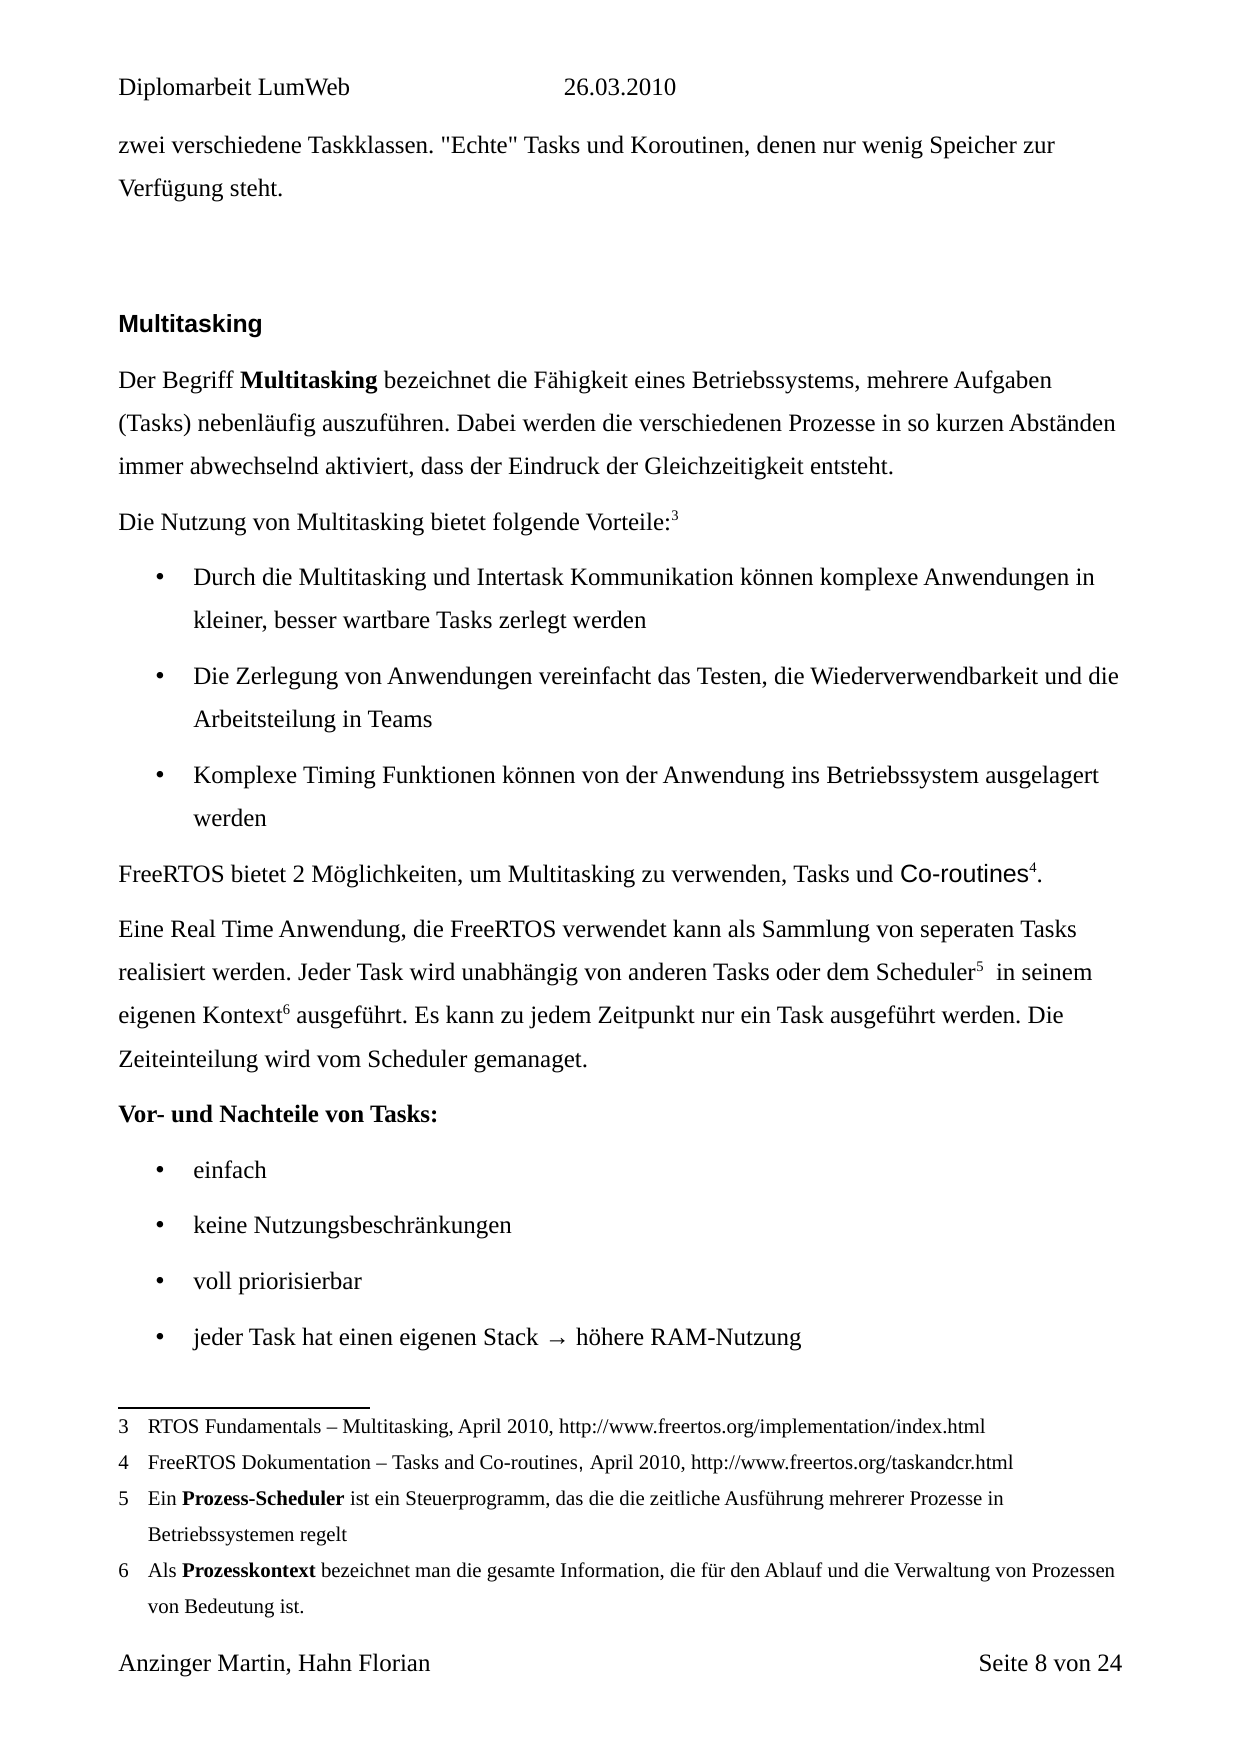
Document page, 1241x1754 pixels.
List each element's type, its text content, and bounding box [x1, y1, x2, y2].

list jeder Task hat einen eigenen Stack → höhere RAM-Nutzung [156, 1322, 1122, 1351]
text FreeRTOS bietet 2 Möglichkeiten, um Multitasking zu verwenden, Tasks und Co-routines. [118, 858, 1122, 887]
list Durch die Multitasking und Intertask Kommunikation können komplexe Anwendungen in kleiner, besser wartbare Tasks zerlegt werden [156, 562, 1122, 634]
list voll priorisierbar [156, 1266, 1122, 1295]
list Die Zerlegung von Anwendungen vereinfacht das Testen, die Wiederverwendbarkeit und die Arbeitsteilung in Teams [156, 661, 1122, 733]
list Komplexe Timing Funktionen können von der Anwendung ins Betriebssystem ausgelagert werden [156, 760, 1122, 832]
text Der Begriff Multitasking bezeichnet die Fähigkeit eines Betriebssystems, mehrere Aufgaben (Tasks) nebenläufig auszuführen. Dabei werden die verschiedenen Prozesse in so kurzen Abständen immer abwechselnd aktiviert, dass der Eindruck der Gleichzeitigkeit entsteht. [118, 365, 1122, 480]
text Ein Prozess-Scheduler ist ein Steuerprogramm, das die die zeitliche Ausführung mehrerer Prozesse in Betriebssystemen regelt [118, 1486, 1122, 1546]
text Die Nutzung von Multitasking bietet folgende Vorteile: [118, 507, 1122, 535]
text FreeRTOS Dokumentation – Tasks and Co-routines, April 2010, http://www.freertos.org/taskandcr.html [118, 1450, 1122, 1474]
text Eine Real Time Anwendung, die FreeRTOS verwendet kann als Sammlung von seperaten Tasks realisiert werden. Jeder Task wird unabhängig von anderen Tasks oder dem Scheduler in seinem eigenen Kontext ausgeführt. Es kann zu jedem Zeitpunkt nur ein Task ausgeführt werden. Die Zeiteinteilung wird vom Scheduler gemanaget. [118, 914, 1122, 1072]
text zwei verschiedene Taskklassen. "Echte" Tasks und Koroutinen, denen nur wenig Speicher zur Verfügung steht. [118, 130, 1122, 202]
list einfach [156, 1155, 1122, 1184]
text Als Prozesskontext bezeichnet man die gesamte Information, die für den Ablauf und die Verwaltung von Prozessen von Bedeutung ist. [118, 1558, 1122, 1618]
subtitle Multitasking [118, 309, 1122, 338]
list keine Nutzungsbeschränkungen [156, 1211, 1122, 1239]
text Vor- und Nachteile von Tasks: [118, 1099, 1122, 1128]
text RTOS Fundamentals – Multitasking, April 2010, http://www.freertos.org/implementation/index.html [118, 1414, 1122, 1438]
